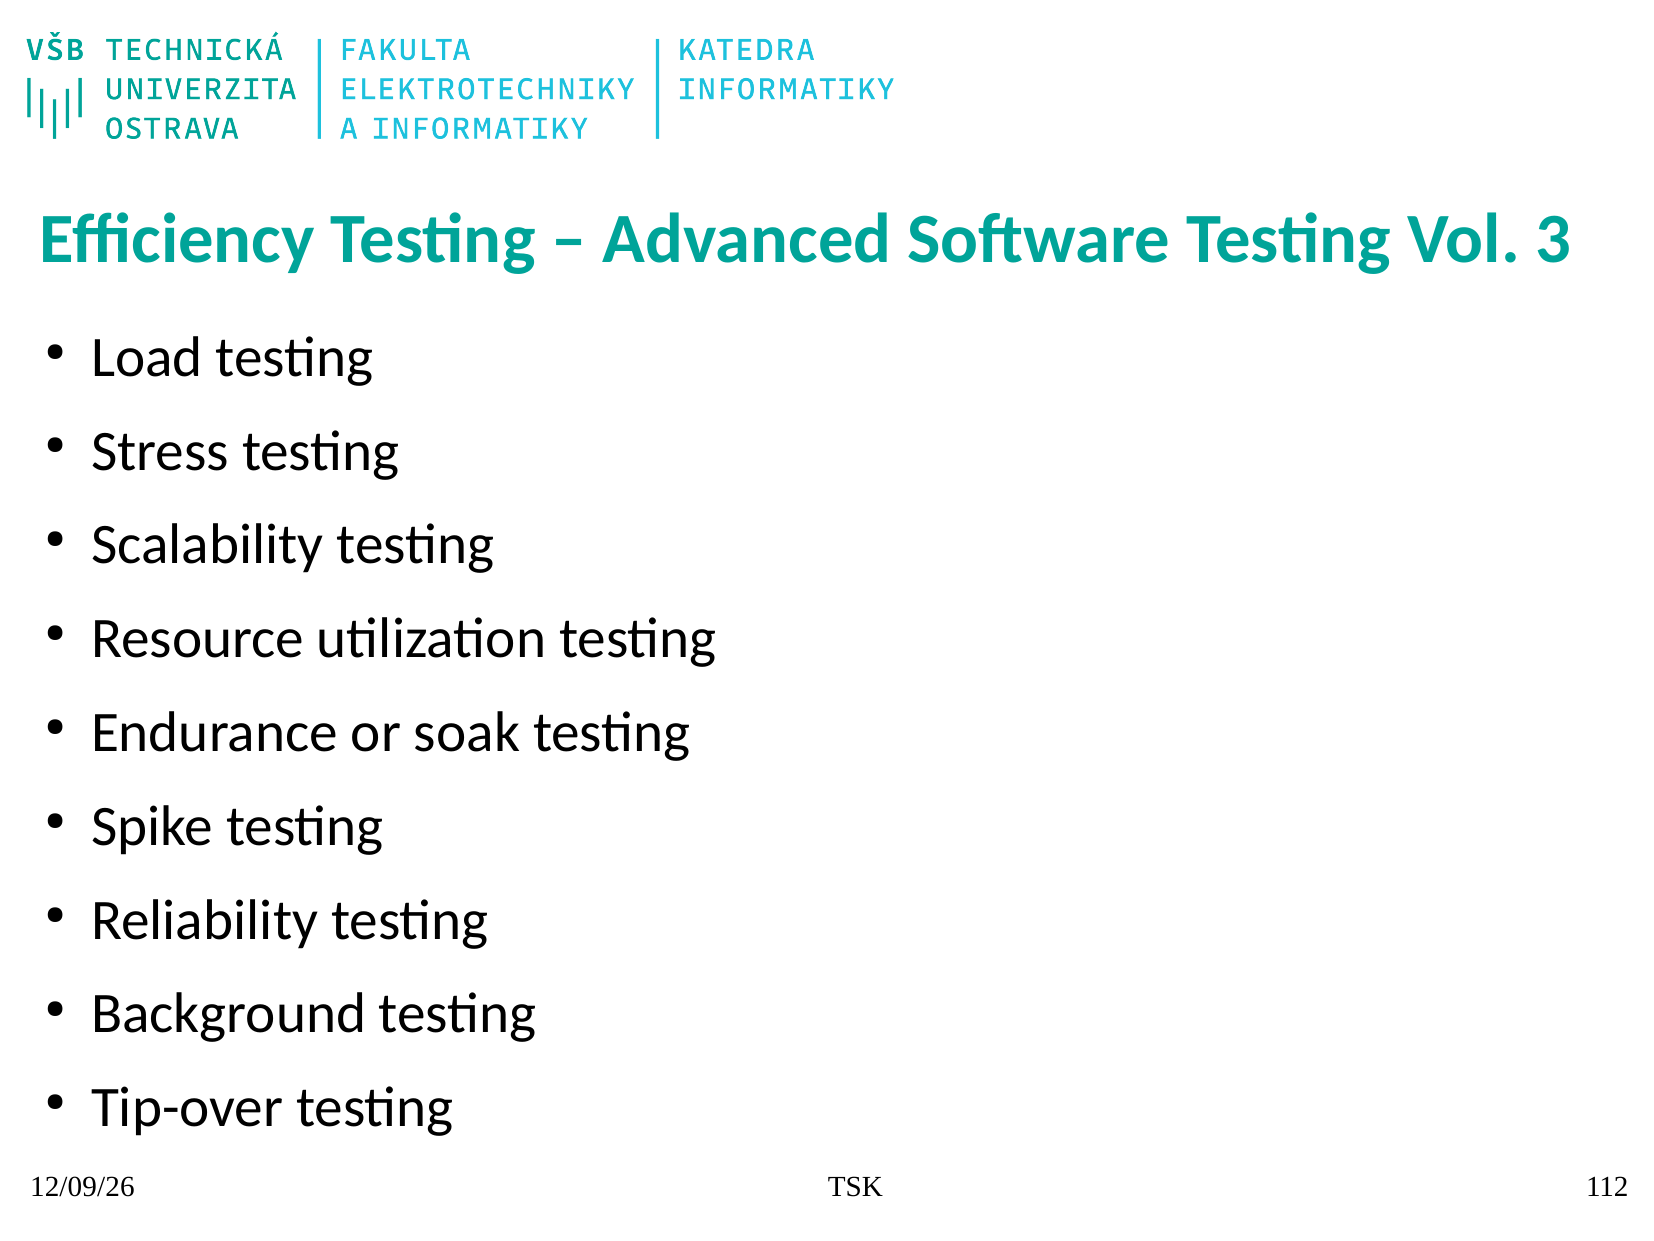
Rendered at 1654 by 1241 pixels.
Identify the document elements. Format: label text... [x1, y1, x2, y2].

list Load testing Stress testing Scalability testing Resource utilization testing Endurance or soak testing Spike testing Reliability testing Background testing Tip-over testing [30, 318, 1629, 1146]
title Efficiency Testing – Advanced Software Testing Vol. 3 [24, 169, 1629, 300]
picture [26, 31, 894, 139]
